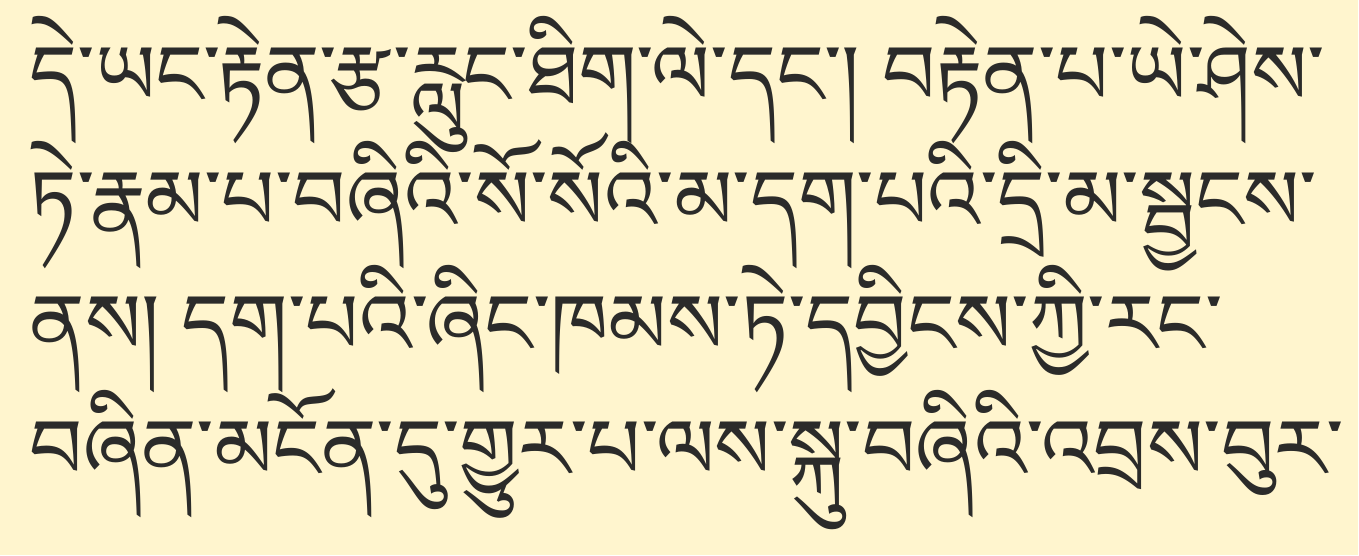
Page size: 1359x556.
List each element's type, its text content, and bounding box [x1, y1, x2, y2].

text དེ་ཡང་རྟེན་རྩ་རླུང་ཐིག་ལེ་དང་། བརྟེན་པ་ཡེ་ཤེས་ཏེ་རྣམ་པ་བཞིའི་སོ་སོའི་མ་དག་པའི་དྲི་མ་སྦྱངས་ནས། དག་པའི་ཞིང་ཁམས་ཏེ་དབྱིངས་ཀྱི་རང་བཞིན་མངོན་དུ་གྱུར་པ་ལས་སྐུ་བཞིའི་འབྲས་བུར་ [29, 29, 1346, 513]
